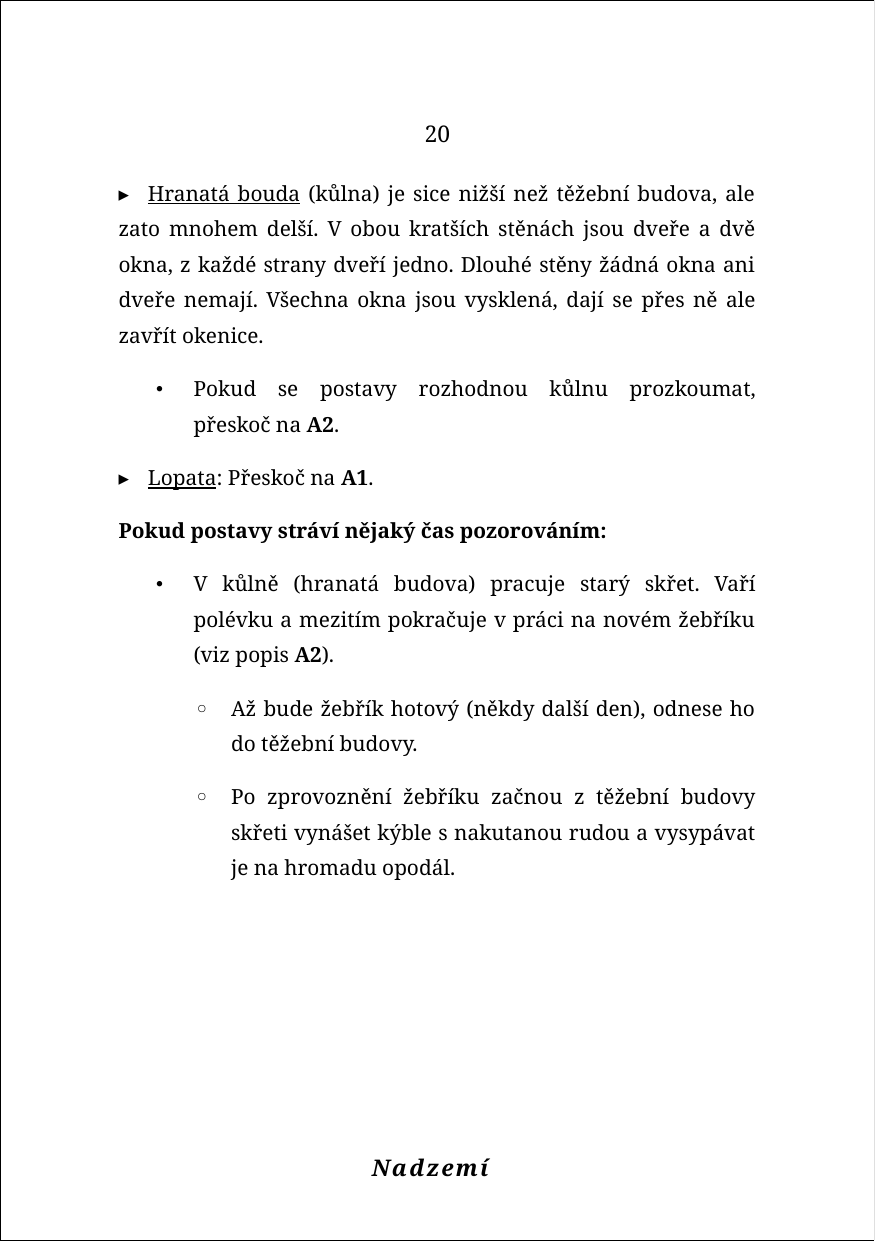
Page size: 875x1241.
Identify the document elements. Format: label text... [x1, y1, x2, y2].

text ▸ Lopata: Přeskoč na A1. [118, 463, 756, 491]
list Pokud se postavy rozhodnou kůlnu prozkoumat, přeskoč na A2. [156, 374, 756, 438]
list V kůlně (hranatá budova) pracuje starý skřet. Vaří polévku a mezitím pokračuje v práci na novém žebříku (viz popis A2). [156, 569, 756, 669]
list Až bude žebřík hotový (někdy další den), odnese ho do těžební budovy. [193, 694, 756, 758]
list Po zprovoznění žebříku začnou z těžební budovy skřeti vynášet kýble s nakutanou rudou a vysypávat je na hromadu opodál. [193, 782, 756, 882]
text Pokud postavy stráví nějaký čas pozorováním: [118, 516, 756, 545]
text ▸ Hranatá bouda (kůlna) je sice nižší než těžební budova, ale zato mnohem delší. V obou kratších stěnách jsou dveře a dvě okna, z každé strany dveří jedno. Dlouhé stěny žádná okna ani dveře nemají. Všechna okna jsou vysklená, dají se přes ně ale zavřít okenice. [118, 179, 756, 349]
